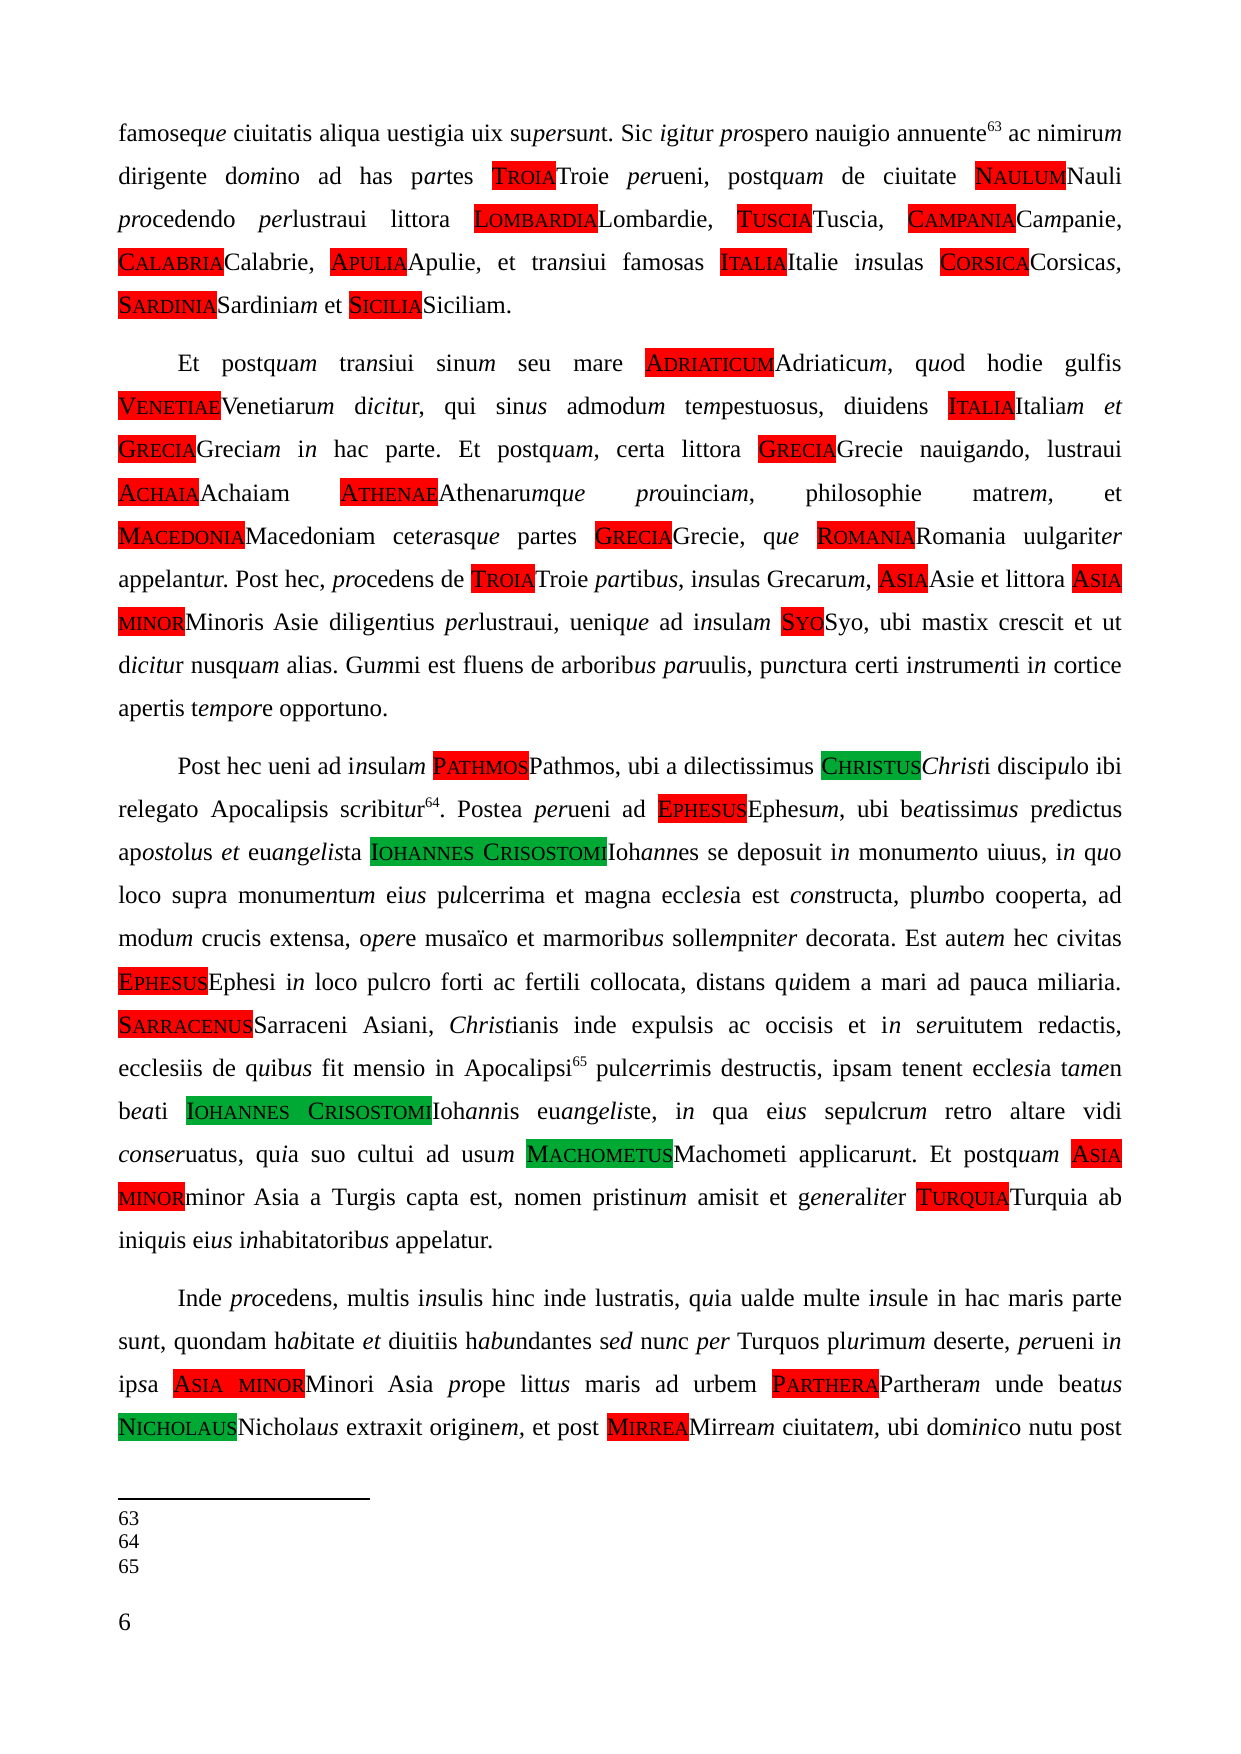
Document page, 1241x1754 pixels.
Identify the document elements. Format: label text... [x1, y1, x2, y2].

text Post hec ueni ad insulam PathmosPathmos, ubi a dilectissimus ChristusChristi discipulo ibi relegato Apocalipsis scribitur. Postea perueni ad EphesusEphesum, ubi beatissimus predictus apostolus et euangelista Iohannes CrisostomiIohannes se deposuit in monumento uiuus, in quo loco supra monumentum eius pulcerrima et magna ecclesia est constructa, plumbo cooperta, ad modum crucis extensa, opere musaïco et marmoribus sollempniter decorata. Est autem hec civitas EphesusEphesi in loco pulcro forti ac fertili collocata, distans quidem a mari ad pauca miliaria. SarracenusSarraceni Asiani, Christianis inde expulsis ac occisis et in seruitutem redactis, ecclesiis de quibus fit mensio in Apocalipsi pulcerrimis destructis, ipsam tenent ecclesia tamen beati Iohannes CrisostomiIohannis euangeliste, in qua eius sepulcrum retro altare vidi conseruatus, quia suo cultui ad usum MachometusMachometi applicarunt. Et postquam Asia minorminor Asia a Turgis capta est, nomen pristinum amisit et generaliter TurquiaTurquia ab iniquis eius inhabitatoribus appelatur. [118, 751, 1122, 1254]
text Inde procedens, multis insulis hinc inde lustratis, quia ualde multe insule in hac maris parte sunt, quondam habitate et diuitiis habundantes sed nunc per Turquos plurimum deserte, perueni in ipsa Asia minorMinori Asia prope littus maris ad urbem PartheraPartheram unde beatus NicholausNicholaus extraxit originem, et post MirreaMirream ciuitatem, ubi dominico nutu post [118, 1283, 1122, 1441]
text Et postquam transiui sinum seu mare AdriaticumAdriaticum, quod hodie gulfis VenetiaeVenetiarum dicitur, qui sinus admodum tempestuosus, diuidens ItaliaItaliam et GreciaGreciam in hac parte. Et postquam, certa littora GreciaGrecie nauigando, lustraui AchaiaAchaiam AthenaeAthenarumque prouinciam, philosophie matrem, et MacedoniaMacedoniam ceterasque partes GreciaGrecie, que RomaniaRomania uulgariter appelantur. Post hec, procedens de TroiaTroie partibus, insulas Grecarum, AsiaAsie et littora Asia minorMinoris Asie diligentius perlustraui, uenique ad insulam SyoSyo, ubi mastix crescit et ut dicitur nusquam alias. Gummi est fluens de arboribus paruulis, punctura certi instrumenti in cortice apertis tempore opportuno. [118, 348, 1122, 722]
text famoseque ciuitatis aliqua uestigia uix supersunt. Sic igitur prospero nauigio annuente ac nimirum dirigente domino ad has partes TroiaTroie perueni, postquam de ciuitate NaulumNauli procedendo perlustraui littora LombardiaLombardie, TusciaTuscia, CampaniaCampanie, CalabriaCalabrie, ApuliaApulie, et transiui famosas ItaliaItalie insulas CorsicaCorsicas, SardiniaSardiniam et SiciliaSiciliam. [118, 118, 1122, 319]
